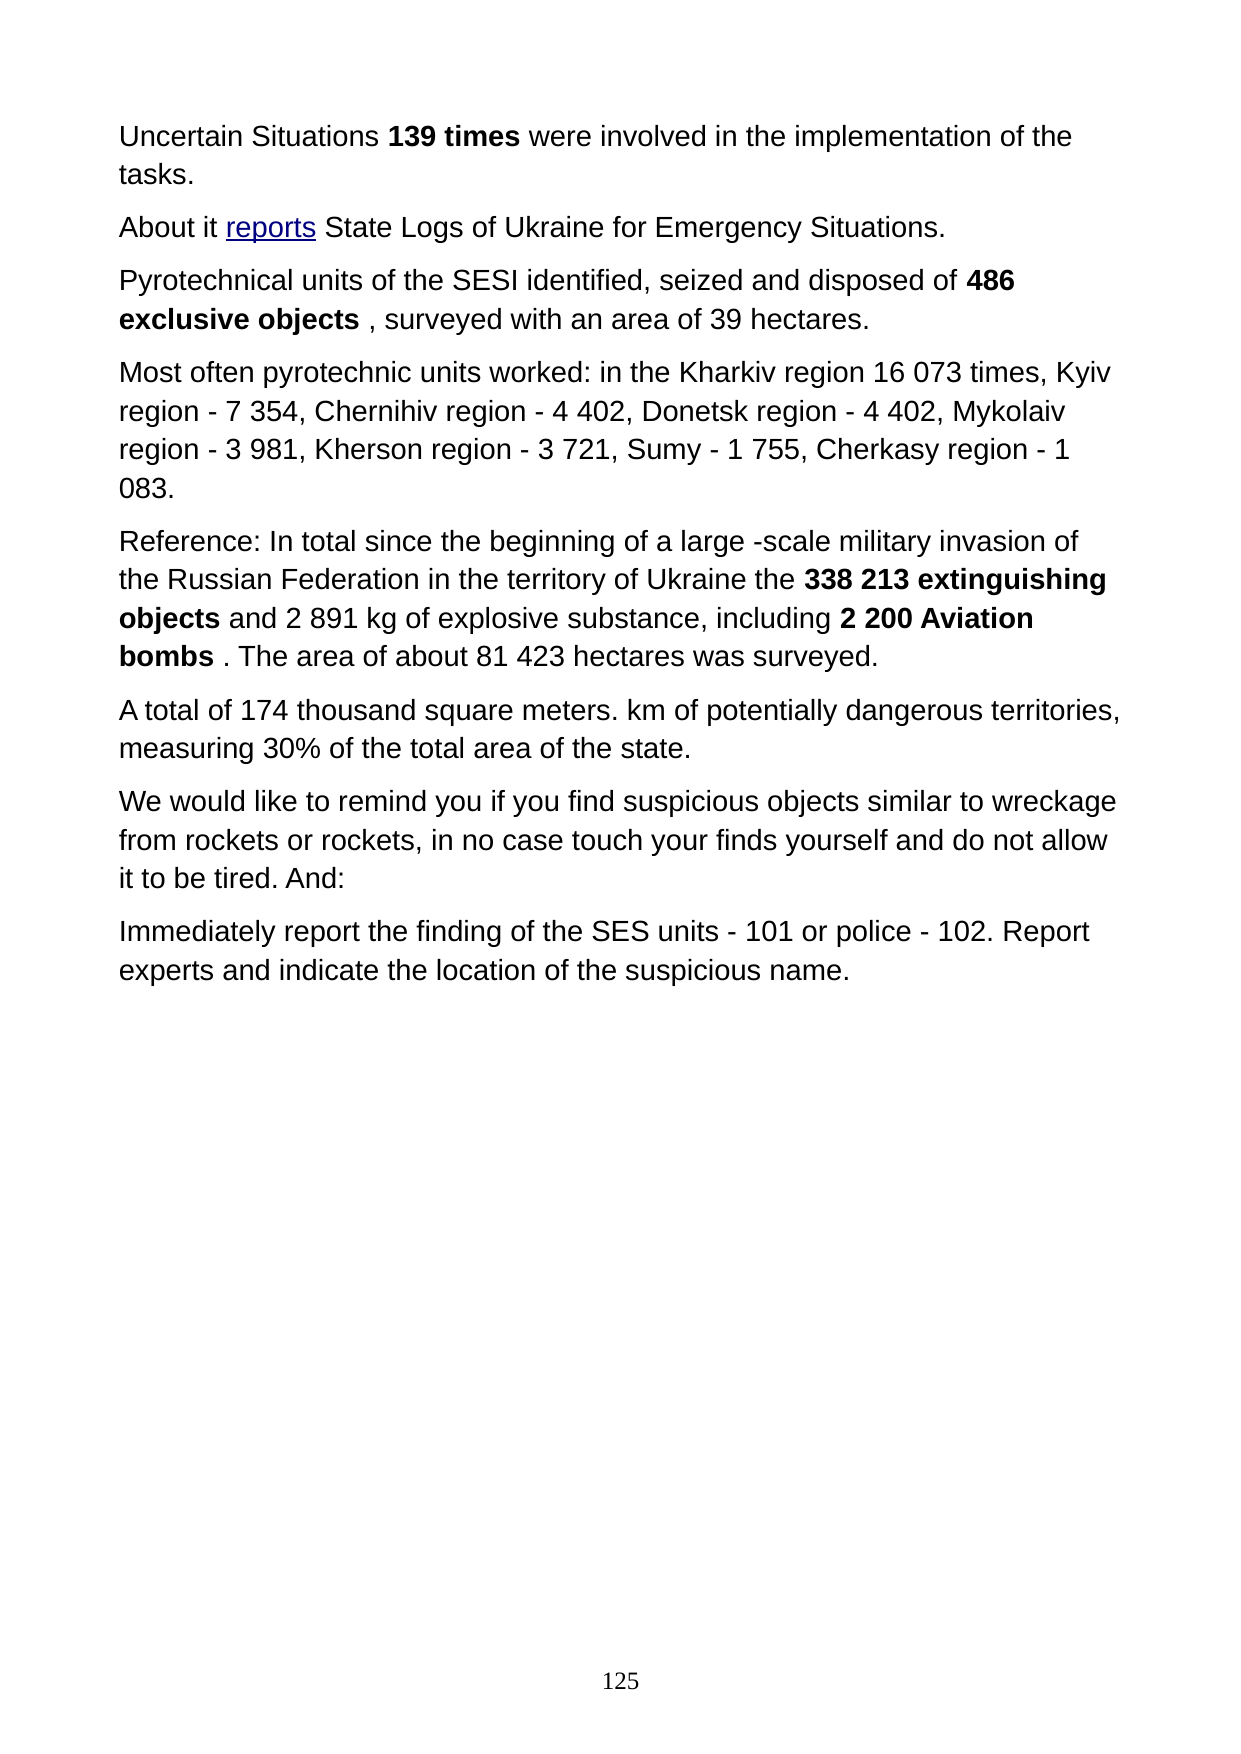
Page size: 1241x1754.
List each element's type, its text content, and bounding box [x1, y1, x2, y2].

text About it reports State Logs of Ukraine for Emergency Situations. [118, 210, 1122, 244]
text Reference: In total since the beginning of a large -scale military invasion of the Russian Federation in the territory of Ukraine the 338 213 extinguishing objects and 2 891 kg of explosive substance, including 2 200 Aviation bombs . The area of about 81 423 hectares was surveyed. [118, 524, 1122, 673]
text Uncertain Situations 139 times were involved in the implementation of the tasks. [118, 118, 1122, 191]
text Pyrotechnical units of the SESI identified, seized and disposed of 486 exclusive objects , surveyed with an area of 39 hectares. [118, 263, 1122, 335]
text We would like to remind you if you find suspicious objects similar to wreckage from rockets or rockets, in no case touch your finds yourself and do not allow it to be tired. And: [118, 784, 1122, 895]
text Most often pyrotechnic units worked: in the Kharkiv region 16 073 times, Kyiv region - 7 354, Chernihiv region - 4 402, Donetsk region - 4 402, Mykolaiv region - 3 981, Kherson region - 3 721, Sumy - 1 755, Cherkasy region - 1 083. [118, 355, 1122, 504]
text Immediately report the finding of the SES units - 101 or police - 102. Report experts and indicate the location of the suspicious name. [118, 914, 1122, 986]
text A total of 174 thousand square meters. km of potentially dangerous territories, measuring 30% of the total area of the state. [118, 692, 1122, 764]
